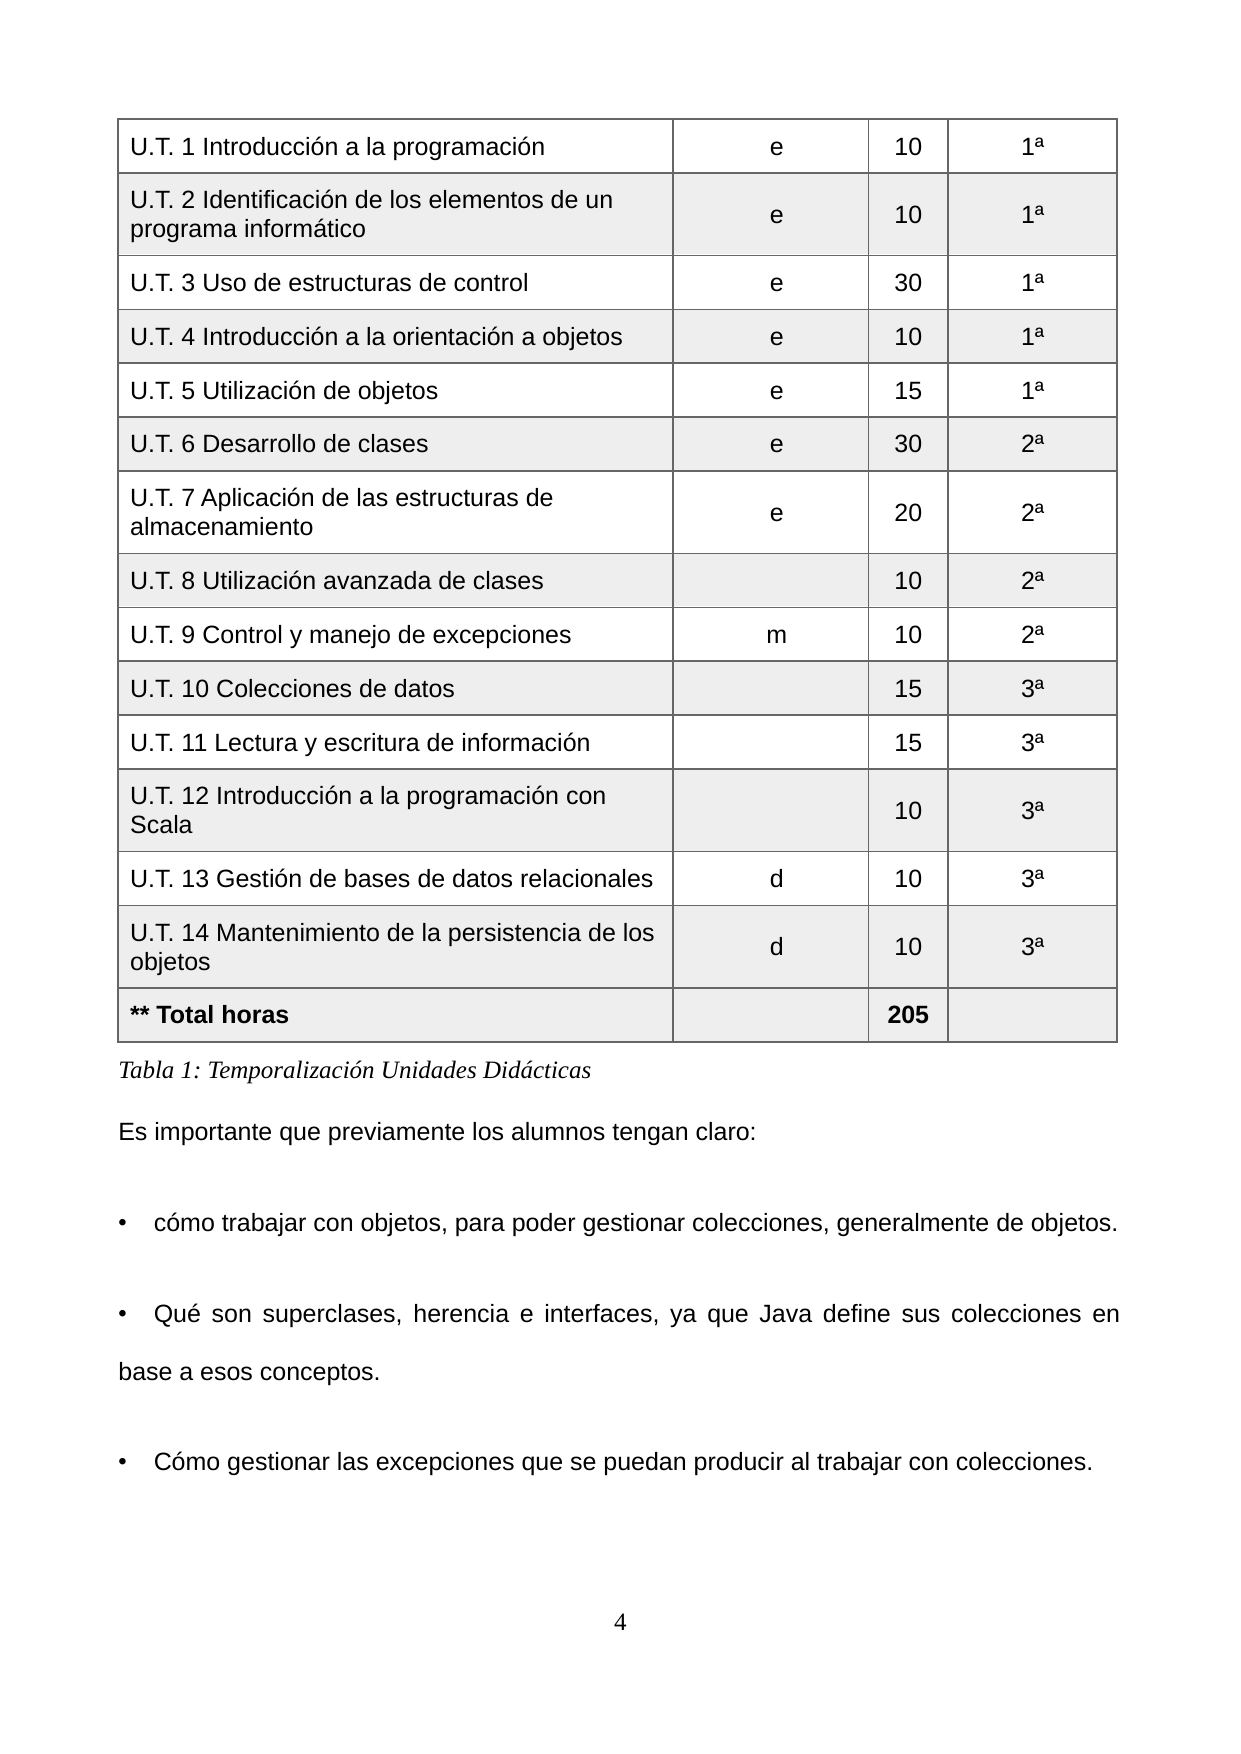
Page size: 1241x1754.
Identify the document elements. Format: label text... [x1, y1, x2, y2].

table_cell U.T. 9 Control y manejo de excepciones [119, 608, 672, 660]
table_cell e [674, 418, 868, 470]
table_cell e [674, 120, 868, 172]
list cómo trabajar con objetos, para poder gestionar colecciones, generalmente de objetos. [118, 1208, 1122, 1237]
table_cell e [674, 364, 868, 416]
table_cell d [674, 852, 868, 904]
table_cell U.T. 8 Utilización avanzada de clases [119, 554, 672, 606]
table_cell 30 [869, 418, 947, 470]
table_cell U.T. 6 Desarrollo de clases [119, 418, 672, 470]
table_cell 2ª [949, 472, 1116, 553]
table_cell 10 [869, 852, 947, 904]
table_cell e [674, 174, 868, 254]
table_cell 1ª [949, 256, 1116, 308]
table_cell 1ª [949, 310, 1116, 362]
table_cell 3ª [949, 662, 1116, 714]
table_cell 3ª [949, 906, 1116, 987]
table_cell [674, 770, 868, 851]
table_cell 3ª [949, 716, 1116, 768]
list Qué son superclases, herencia e interfaces, ya que Java define sus colecciones en base a esos conceptos. [118, 1299, 1122, 1385]
table_cell 2ª [949, 418, 1116, 470]
table_cell 1ª [949, 174, 1116, 254]
table_cell e [674, 472, 868, 553]
table_cell [949, 989, 1116, 1041]
table_cell 15 [869, 716, 947, 768]
table_cell 10 [869, 174, 947, 254]
table_cell U.T. 2 Identificación de los elementos de un programa informático [119, 174, 672, 254]
table_cell 2ª [949, 608, 1116, 660]
table_cell 20 [869, 472, 947, 553]
table_cell 10 [869, 120, 947, 172]
table_cell e [674, 256, 868, 308]
table_cell U.T. 4 Introducción a la orientación a objetos [119, 310, 672, 362]
table_cell U.T. 13 Gestión de bases de datos relacionales [119, 852, 672, 904]
table_cell U.T. 5 Utilización de objetos [119, 364, 672, 416]
table_cell m [674, 608, 868, 660]
table_cell e [674, 310, 868, 362]
table_cell U.T. 3 Uso de estructuras de control [119, 256, 672, 308]
table_cell 1ª [949, 364, 1116, 416]
list Cómo gestionar las excepciones que se puedan producir al trabajar con colecciones. [118, 1447, 1122, 1476]
table_cell U.T. 7 Aplicación de las estructuras de almacenamiento [119, 472, 672, 553]
table_cell 1ª [949, 120, 1116, 172]
table_cell [674, 662, 868, 714]
table_cell 10 [869, 906, 947, 987]
table_cell U.T. 11 Lectura y escritura de información [119, 716, 672, 768]
table_cell [674, 989, 868, 1041]
table_cell 15 [869, 364, 947, 416]
table_cell 205 [869, 989, 947, 1041]
table_cell U.T. 1 Introducción a la programación [119, 120, 672, 172]
table_cell U.T. 14 Mantenimiento de la persistencia de los objetos [119, 906, 672, 987]
table_cell [674, 554, 868, 606]
table_cell 3ª [949, 770, 1116, 851]
table_cell U.T. 10 Colecciones de datos [119, 662, 672, 714]
table_cell d [674, 906, 868, 987]
table_cell 2ª [949, 554, 1116, 606]
table_cell 10 [869, 608, 947, 660]
table_cell 15 [869, 662, 947, 714]
table_cell 10 [869, 770, 947, 851]
table_cell ** Total horas [119, 989, 672, 1041]
table_cell U.T. 12 Introducción a la programación con Scala [119, 770, 672, 851]
table_cell 10 [869, 554, 947, 606]
table_cell 3ª [949, 852, 1116, 904]
table_cell [674, 716, 868, 768]
text Es importante que previamente los alumnos tengan claro: [118, 1117, 1122, 1146]
table_cell 10 [869, 310, 947, 362]
text Tabla 1: Temporalización Unidades Didácticas [118, 1055, 1122, 1084]
table_cell 30 [869, 256, 947, 308]
